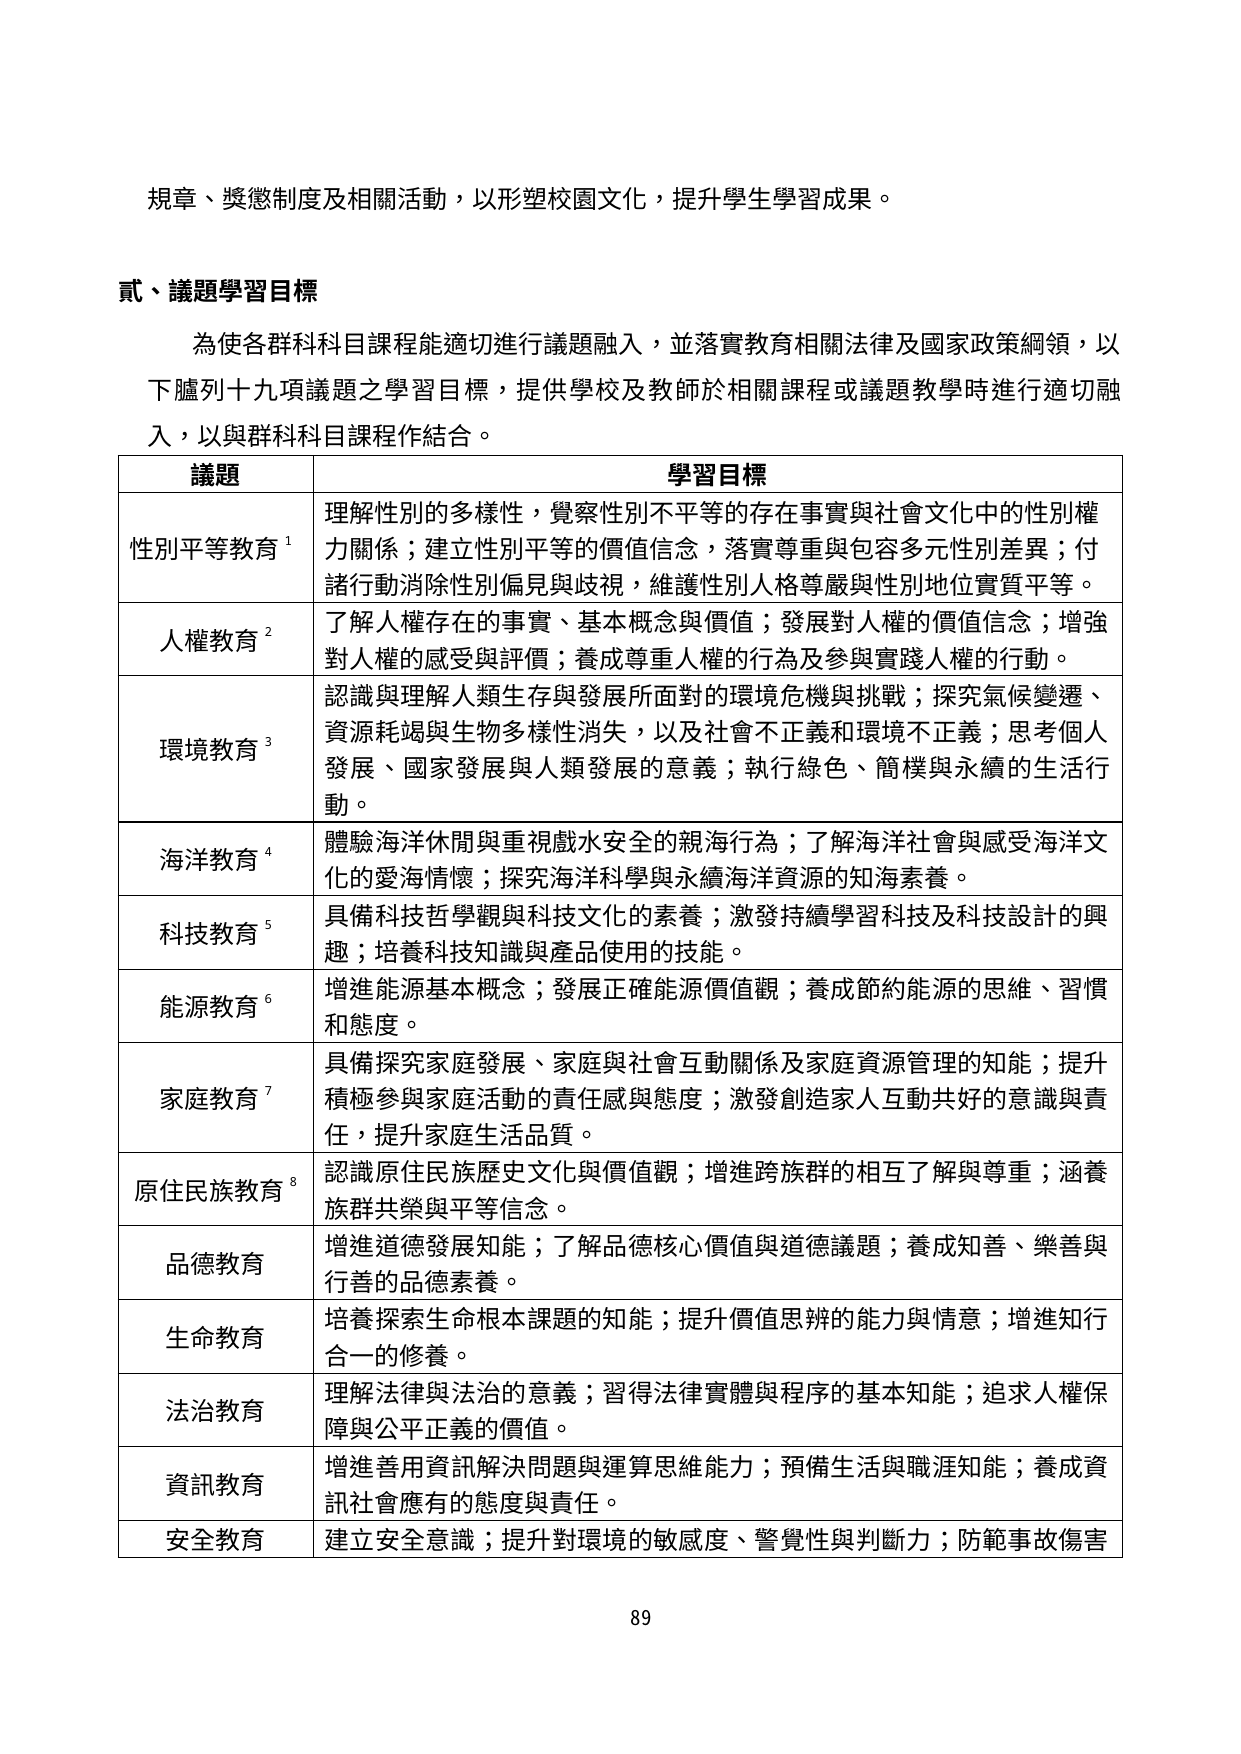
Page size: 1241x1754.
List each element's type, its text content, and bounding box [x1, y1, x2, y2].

table_cell 認識原住民族歷史文化與價值觀；增進跨族群的相互了解與尊重；涵養族群共榮與平等信念。 [314, 1153, 1122, 1225]
table_cell 安全教育 [119, 1521, 313, 1557]
table_header 學習目標 [314, 456, 1122, 492]
table_cell 家庭教育7 [119, 1043, 313, 1152]
table_cell 原住民族教育8 [119, 1153, 313, 1225]
table_cell 體驗海洋休閒與重視戲水安全的親海行為；了解海洋社會與感受海洋文化的愛海情懷；探究海洋科學與永續海洋資源的知海素養。 [314, 823, 1122, 895]
table_cell 品德教育 [119, 1226, 313, 1299]
table_cell 增進道德發展知能；了解品德核心價值與道德議題；養成知善、樂善與行善的品德素養。 [314, 1226, 1122, 1299]
text 貳、議題學習目標 [118, 264, 1122, 310]
table_cell 性別平等教育1 [119, 493, 313, 602]
table_header 議題 [119, 456, 313, 492]
text 規章、獎懲制度及相關活動，以形塑校園文化，提升學生學習成果。 [148, 172, 1122, 218]
table_cell 認識與理解人類生存與發展所面對的環境危機與挑戰；探究氣候變遷、資源耗竭與生物多樣性消失，以及社會不正義和環境不正義；思考個人發展、國家發展與人類發展的意義；執行綠色、簡樸與永續的生活行動。 [314, 676, 1122, 821]
table_cell 科技教育5 [119, 896, 313, 968]
table_cell 增進善用資訊解決問題與運算思維能力；預備生活與職涯知能；養成資訊社會應有的態度與責任。 [314, 1447, 1122, 1519]
table_cell 了解人權存在的事實、基本概念與價值；發展對人權的價值信念；增強對人權的感受與評價；養成尊重人權的行為及參與實踐人權的行動。 [314, 603, 1122, 675]
table_cell 法治教育 [119, 1374, 313, 1446]
table_cell 理解性別的多樣性，覺察性別不平等的存在事實與社會文化中的性別權力關係；建立性別平等的價值信念，落實尊重與包容多元性別差異；付諸行動消除性別偏見與歧視，維護性別人格尊嚴與性別地位實質平等。 [314, 493, 1122, 602]
text 為使各群科科目課程能適切進行議題融入，並落實教育相關法律及國家政策綱領，以下臚列十九項議題之學習目標，提供學校及教師於相關課程或議題教學時進行適切融入，以與群科科目課程作結合。 [148, 317, 1122, 455]
table_cell 具備探究家庭發展、家庭與社會互動關係及家庭資源管理的知能；提升積極參與家庭活動的責任感與態度；激發創造家人互動共好的意識與責任，提升家庭生活品質。 [314, 1043, 1122, 1152]
table_cell 資訊教育 [119, 1447, 313, 1519]
table_cell 能源教育6 [119, 970, 313, 1042]
table_cell 環境教育3 [119, 676, 313, 821]
table_cell 理解法律與法治的意義；習得法律實體與程序的基本知能；追求人權保障與公平正義的價值。 [314, 1374, 1122, 1446]
table_cell 建立安全意識；提升對環境的敏感度、警覺性與判斷力；防範事故傷害 [314, 1521, 1122, 1557]
table_cell 生命教育 [119, 1300, 313, 1372]
table_cell 具備科技哲學觀與科技文化的素養；激發持續學習科技及科技設計的興趣；培養科技知識與產品使用的技能。 [314, 896, 1122, 968]
table_cell 海洋教育4 [119, 823, 313, 895]
table_cell 增進能源基本概念；發展正確能源價值觀；養成節約能源的思維、習慣和態度。 [314, 970, 1122, 1042]
table_cell 人權教育2 [119, 603, 313, 675]
table_cell 培養探索生命根本課題的知能；提升價值思辨的能力與情意；增進知行合一的修養。 [314, 1300, 1122, 1372]
